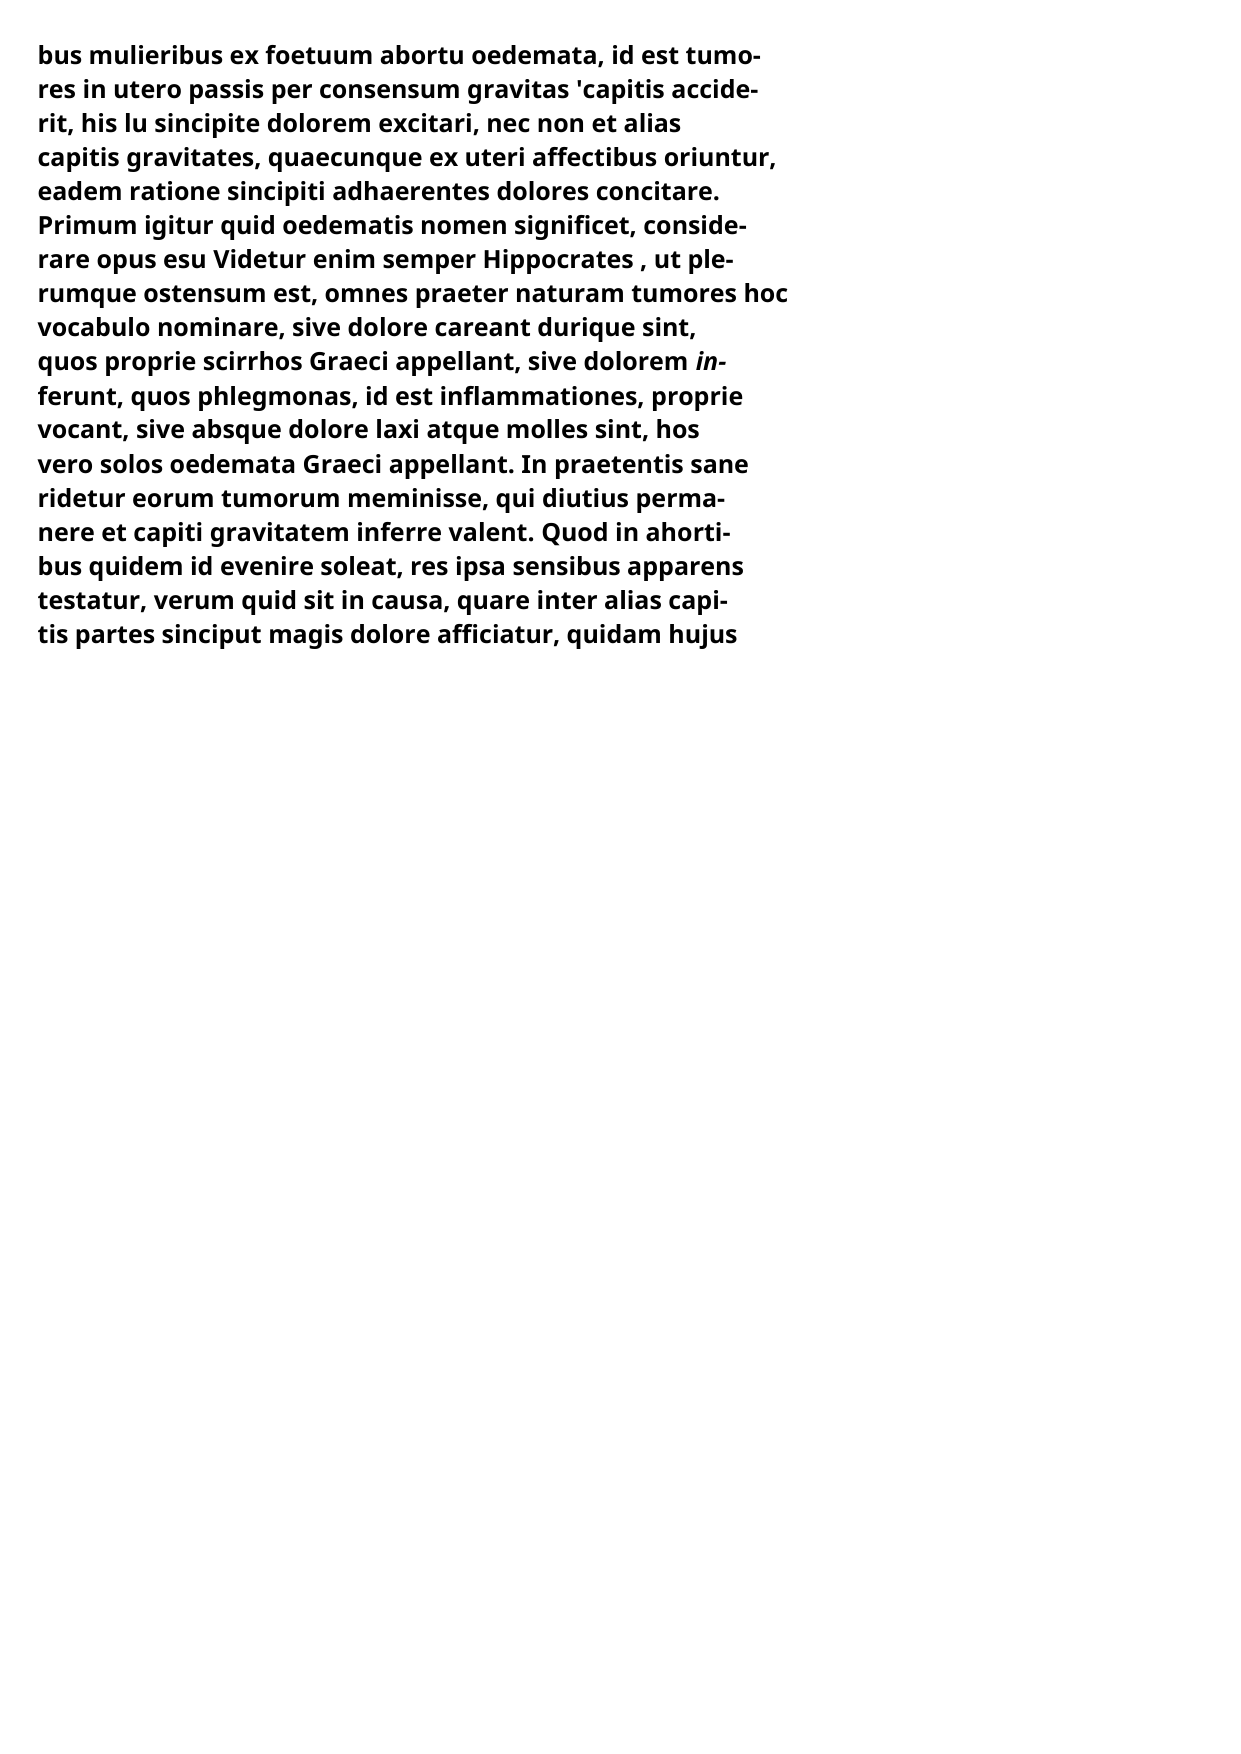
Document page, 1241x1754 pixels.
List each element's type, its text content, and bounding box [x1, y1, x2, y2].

text bus mulieribus ex foetuum abortu oedemata, id est tumo- res in utero passis per consensum gravitas 'capitis accide- rit, his lu sincipite dolorem excitari, nec non et alias capitis gravitates, quaecunque ex uteri affectibus oriuntur, eadem ratione sincipiti adhaerentes dolores concitare. Primum igitur quid oedematis nomen significet, conside- rare opus esu Videtur enim semper Hippocrates , ut ple- rumque ostensum est, omnes praeter naturam tumores hoc vocabulo nominare, sive dolore careant durique sint, quos proprie scirrhos Graeci appellant, sive dolorem in- ferunt, quos phlegmonas, id est inflammationes, proprie vocant, sive absque dolore laxi atque molles sint, hos vero solos oedemata Graeci appellant. In praetentis sane ridetur eorum tumorum meminisse, qui diutius perma- nere et capiti gravitatem inferre valent. Quod in ahorti- bus quidem id evenire soleat, res ipsa sensibus apparens testatur, verum quid sit in causa, quare inter alias capi- tis partes sinciput magis dolore afficiatur, quidam hujus [37, 37, 1203, 651]
